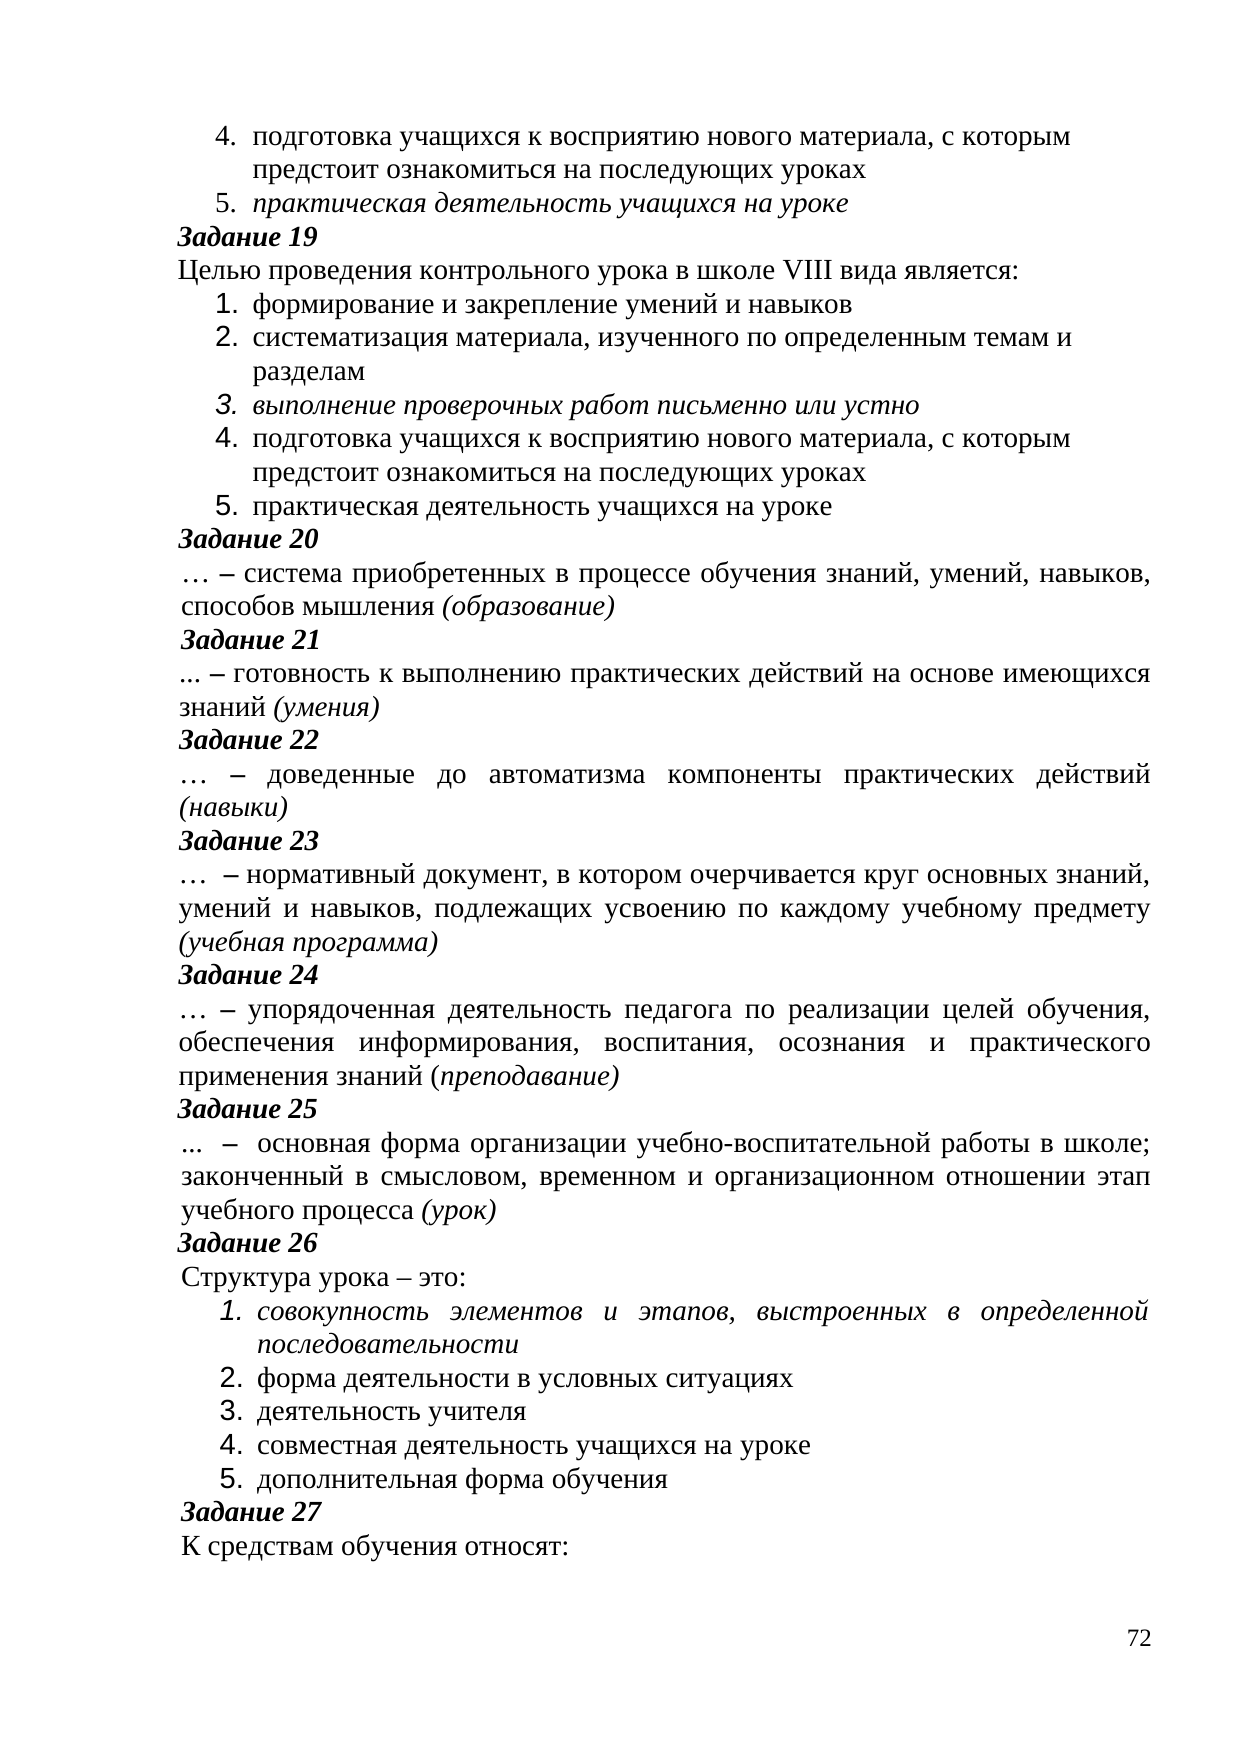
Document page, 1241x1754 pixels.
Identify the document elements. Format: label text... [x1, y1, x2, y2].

text Задание 26 [177, 1226, 1149, 1259]
list подготовка учащихся к восприятию нового материала, с которым предстоит ознакомиться на последующих уроках [215, 420, 1150, 487]
text … – нормативный документ, в котором очерчивается круг основных знаний, умений и навыков, подлежащих усвоению по каждому учебному предмету (учебная программа) [178, 857, 1152, 957]
text Задание 27 [181, 1494, 1152, 1528]
text Целью проведения контрольного урока в школе VIII вида является: [177, 252, 1148, 286]
list выполнение проверочных работ письменно или устно [215, 387, 1150, 420]
text Задание 20 [178, 521, 1152, 555]
text ... – готовность к выполнению практических действий на основе имеющихся знаний (умения) [179, 655, 1152, 722]
text Задание 22 [179, 722, 1152, 756]
text ... – основная форма организации учебно-воспитательной работы в школе; законченный в смысловом, временном и организационном отношении этап учебного процесса (урок) [181, 1125, 1152, 1226]
text Структура урока – это: [181, 1259, 1152, 1293]
list подготовка учащихся к восприятию нового материала, с которым предстоит ознакомиться на последующих уроках [215, 118, 1150, 185]
text Задание 23 [179, 823, 1152, 857]
list систематизация материала, изученного по определенным темам и разделам [215, 319, 1150, 387]
text Задание 21 [181, 622, 1152, 655]
list совокупность элементов и этапов, выстроенных в определенной последовательности [219, 1293, 1152, 1360]
text Задание 19 [177, 219, 1148, 252]
text … – система приобретенных в процессе обучения знаний, умений, навыков, способов мышления (образование) [181, 555, 1152, 622]
text Задание 24 [178, 957, 1152, 991]
text К средствам обучения относят: [181, 1528, 1152, 1561]
list формирование и закрепление умений и навыков [215, 286, 1150, 319]
list совместная деятельность учащихся на уроке [219, 1427, 1152, 1461]
list деятельность учителя [219, 1393, 1152, 1427]
text Задание 25 [177, 1091, 1149, 1125]
list практическая деятельность учащихся на уроке [215, 487, 1150, 521]
list дополнительная форма обучения [219, 1461, 1152, 1494]
list форма деятельности в условных ситуациях [219, 1360, 1152, 1393]
text … – упорядоченная деятельность педагога по реализации целей обучения, обеспечения информирования, воспитания, осознания и практического применения знаний (преподавание) [178, 991, 1152, 1091]
list практическая деятельность учащихся на уроке [215, 185, 1150, 219]
text … – доведенные до автоматизма компоненты практических действий (навыки) [179, 756, 1152, 823]
